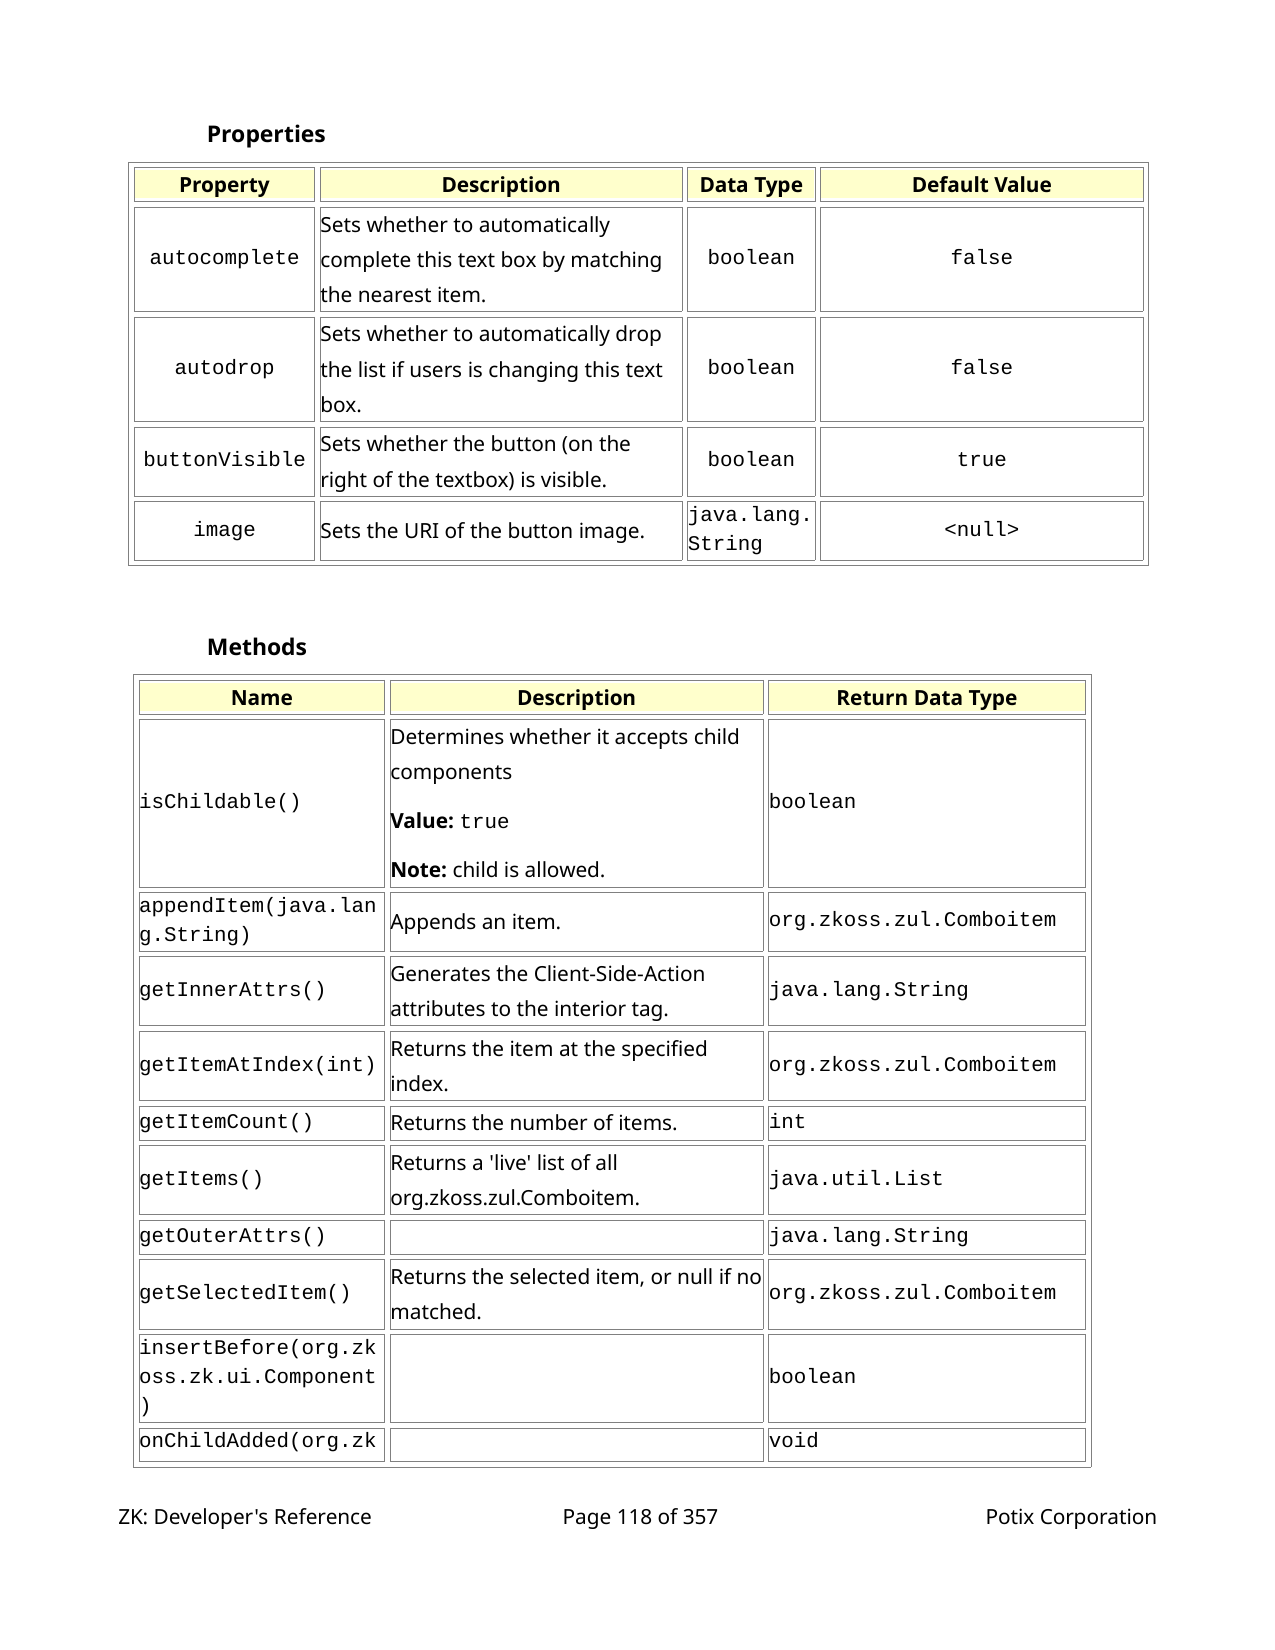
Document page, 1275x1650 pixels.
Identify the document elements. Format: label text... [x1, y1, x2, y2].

table_cell Sets whether the button (on the right of the textbox) is visible. [317, 421, 685, 496]
table_cell Sets whether to automatically drop the list if users is changing this text box. [317, 311, 685, 421]
table_header Return Data Type [766, 675, 1088, 714]
table_cell boolean [685, 201, 817, 311]
table_cell java.util.List [766, 1140, 1088, 1214]
table_cell getItemCount() [136, 1100, 387, 1139]
table_cell Returns the selected item, or null if no matched. [387, 1254, 766, 1328]
table_cell org.zkoss.zul.Comboitem [766, 1025, 1088, 1100]
table_header Description [317, 163, 685, 201]
table_header Data Type [685, 163, 817, 201]
table_header Property [131, 163, 317, 201]
table_cell java.lang.String [766, 1214, 1088, 1254]
table_header Name [136, 675, 387, 714]
table_header Description [387, 675, 766, 714]
table_cell Returns a 'live' list of all org.zkoss.zul.Comboitem. [387, 1140, 766, 1214]
table_cell org.zkoss.zul.Comboitem [766, 887, 1088, 951]
table_cell isChildable() [136, 714, 387, 887]
table_cell Determines whether it accepts child components Value: true Note: child is allowed. [387, 714, 766, 887]
table_cell [387, 1422, 766, 1461]
table_cell boolean [685, 311, 817, 421]
table_cell boolean [685, 421, 817, 496]
table_cell Sets the URI of the button image. [317, 496, 685, 560]
table_cell boolean [766, 714, 1088, 887]
table_cell false [818, 201, 1146, 311]
table_cell appendItem(java.lang.String) [136, 887, 387, 951]
table_cell [391, 1221, 763, 1254]
table_cell Returns the item at the specified index. [387, 1025, 766, 1100]
table_cell Generates the Client-Side-Action attributes to the interior tag. [387, 951, 766, 1025]
table_cell autocomplete [131, 201, 317, 311]
table_cell Returns the number of items. [387, 1100, 766, 1139]
table_cell getItemAtIndex(int) [136, 1025, 387, 1100]
subtitle Properties [207, 118, 1157, 149]
table_cell <null> [818, 496, 1146, 560]
table_cell java.lang.String [766, 951, 1088, 1025]
table_cell [387, 1329, 766, 1422]
table_cell getItems() [136, 1140, 387, 1214]
table_cell buttonVisible [131, 421, 317, 496]
table_cell org.zkoss.zul.Comboitem [766, 1254, 1088, 1328]
table_cell [391, 1335, 763, 1422]
table_cell boolean [766, 1329, 1088, 1422]
table_cell Sets whether to automatically complete this text box by matching the nearest item. [317, 201, 685, 311]
table_cell Appends an item. [387, 887, 766, 951]
table_cell getInnerAttrs() [136, 951, 387, 1025]
table_cell getSelectedItem() [136, 1254, 387, 1328]
table_cell image [131, 496, 317, 560]
table_header Default Value [818, 163, 1146, 201]
table_cell void [766, 1422, 1088, 1461]
table_cell java.lang.String [685, 496, 817, 560]
table_cell int [766, 1100, 1088, 1139]
table_cell false [818, 311, 1146, 421]
table_cell [387, 1214, 766, 1254]
table_cell true [818, 421, 1146, 496]
table_cell onChildAdded(org.zk [136, 1422, 387, 1461]
table_cell getOuterAttrs() [136, 1214, 387, 1254]
table_cell autodrop [131, 311, 317, 421]
subtitle Methods [207, 631, 1157, 662]
table_cell [391, 1429, 763, 1461]
table_cell insertBefore(org.zkoss.zk.ui.Component) [136, 1329, 387, 1422]
